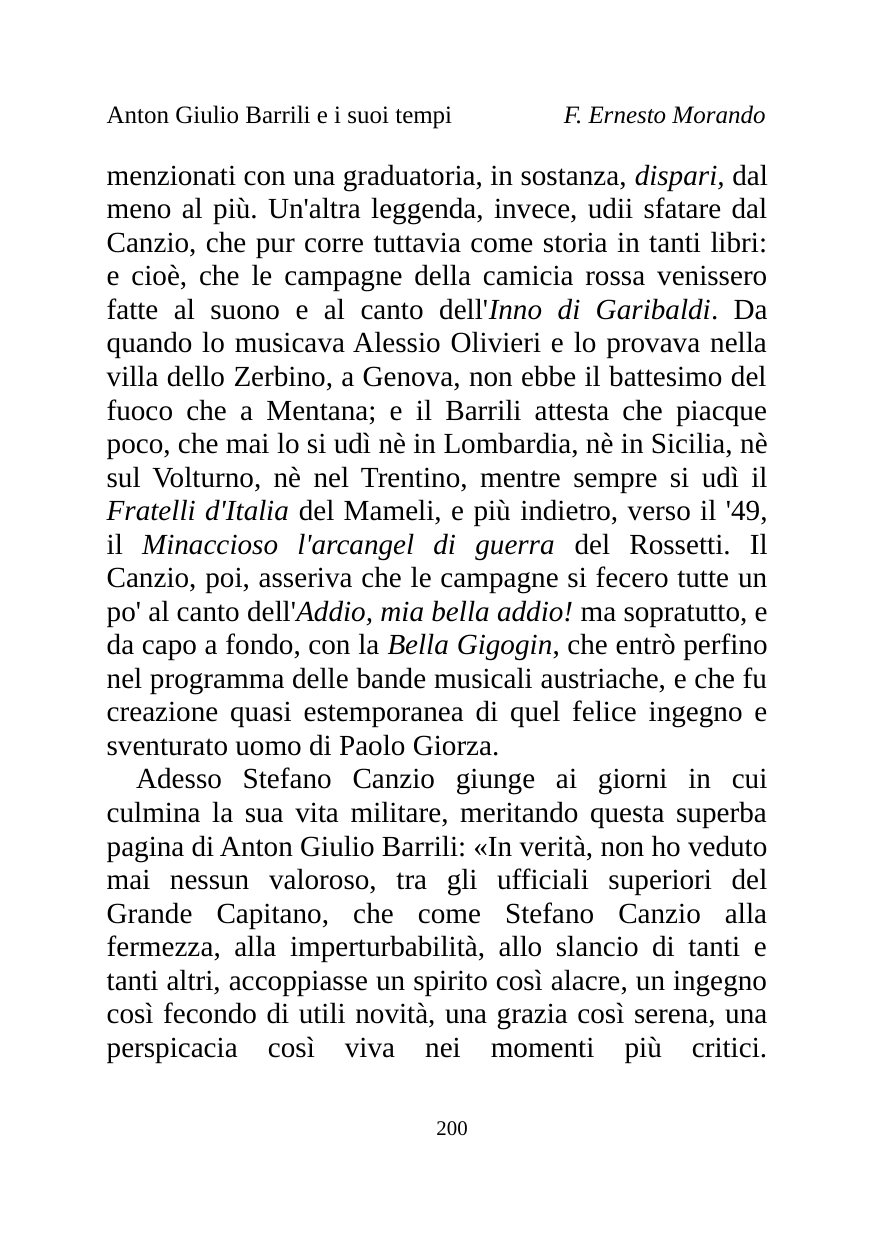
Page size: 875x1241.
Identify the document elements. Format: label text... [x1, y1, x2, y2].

text Adesso Stefano Canzio giunge ai giorni in cui culmina la sua vita militare, meritando questa superba pagina di Anton Giulio Barrili: «In verità, non ho veduto mai nessun valoroso, tra gli ufficiali superiori del Grande Capitano, che come Stefano Canzio alla fermezza, alla imperturbabilità, allo slancio di tanti e tanti altri, accoppiasse un spirito così alacre, un ingegno così fecondo di utili novità, una grazia così serena, una perspicacia così viva nei momenti più critici. [106, 762, 768, 1063]
text menzionati con una graduatoria, in sostanza, dispari, dal meno al più. Un'altra leggenda, invece, udii sfatare dal Canzio, che pur corre tuttavia come storia in tanti libri: e cioè, che le campagne della camicia rossa venissero fatte al suono e al canto dell'Inno di Garibaldi. Da quando lo musicava Alessio Olivieri e lo provava nella villa dello Zerbino, a Genova, non ebbe il battesimo del fuoco che a Mentana; e il Barrili attesta che piacque poco, che mai lo si udì nè in Lombardia, nè in Sicilia, nè sul Volturno, nè nel Trentino, mentre sempre si udì il Fratelli d'Italia del Mameli, e più indietro, verso il '49, il Minaccioso l'arcangel di guerra del Rossetti. Il Canzio, poi, asseriva che le campagne si fecero tutte un po' al canto dell'Addio, mia bella addio! ma sopratutto, e da capo a fondo, con la Bella Gigogin, che entrò perfino nel programma delle bande musicali austriache, e che fu creazione quasi estemporanea di quel felice ingegno e sventurato uomo di Paolo Giorza. [106, 158, 768, 762]
